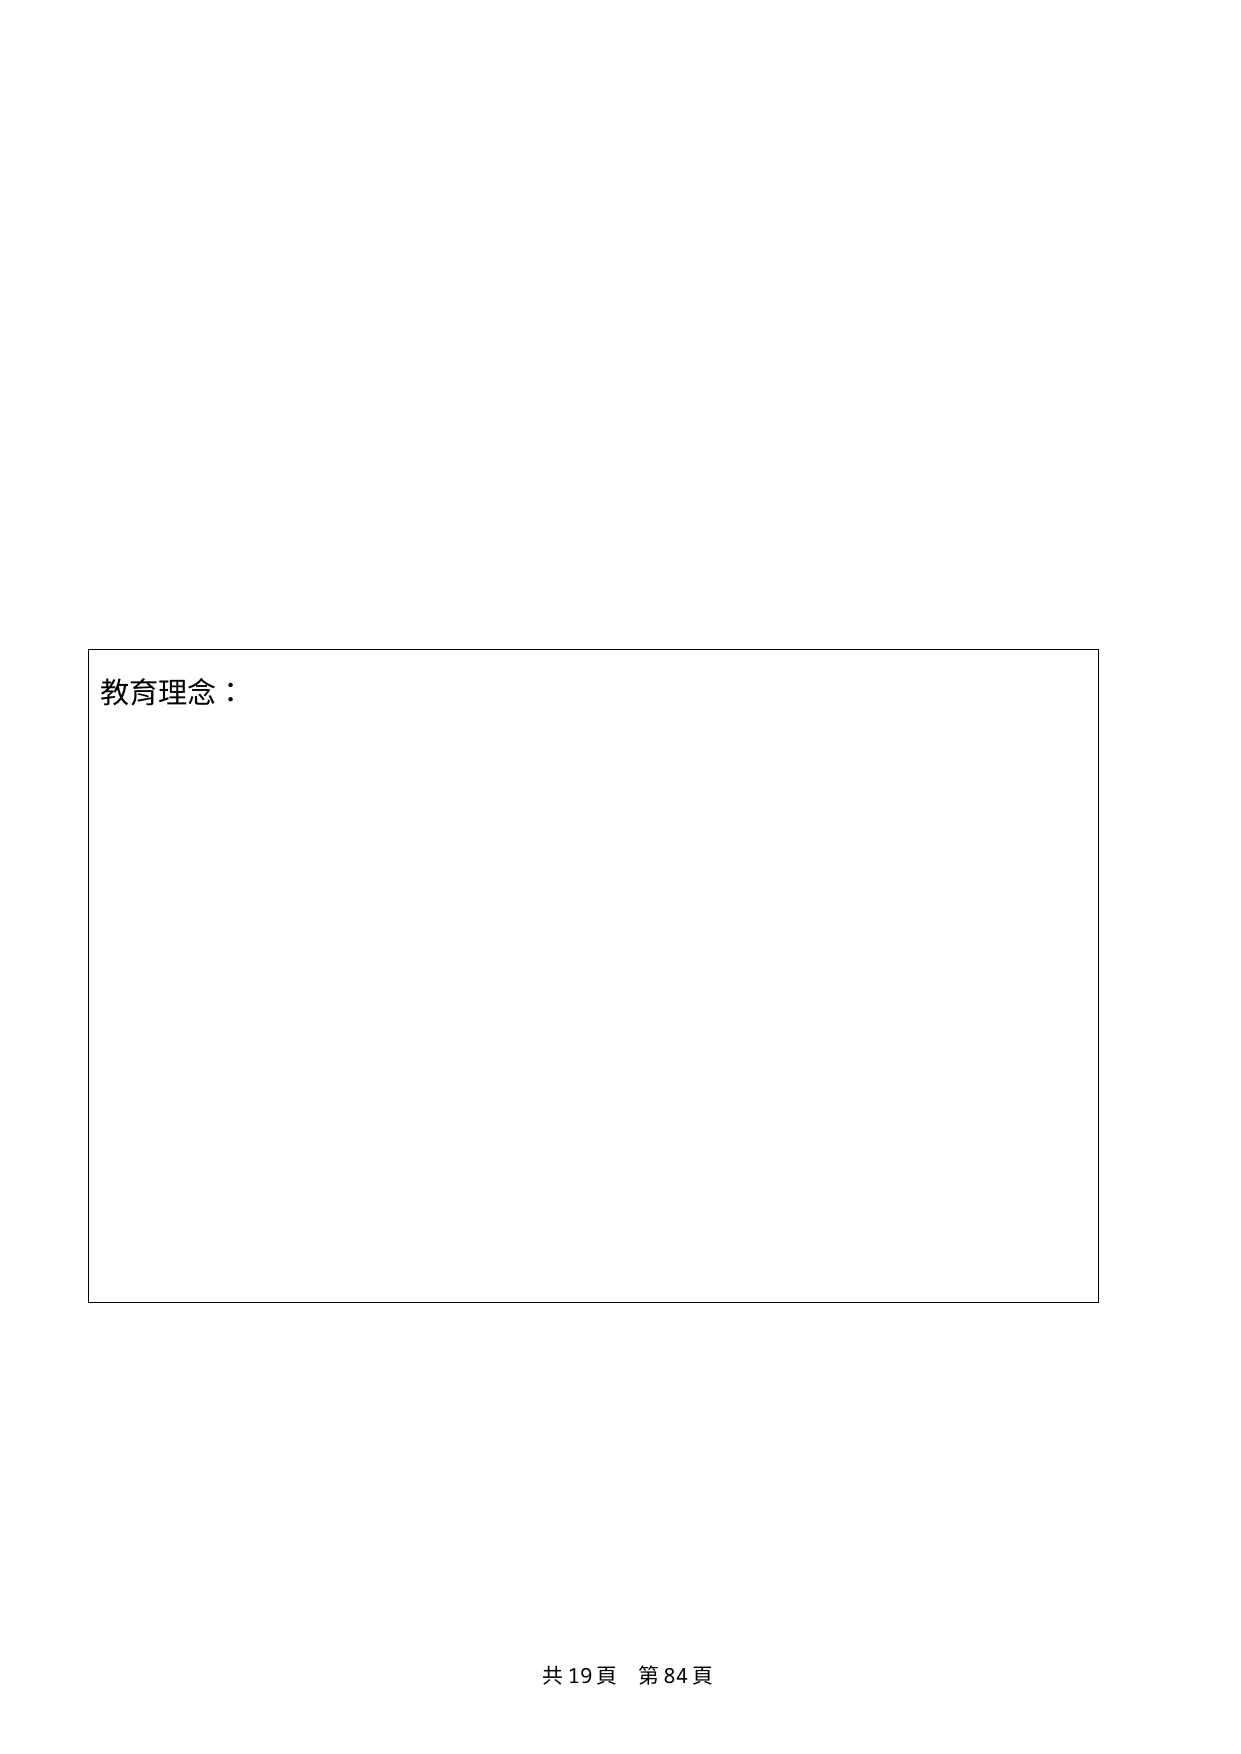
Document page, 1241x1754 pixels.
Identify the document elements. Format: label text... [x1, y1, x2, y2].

table_header 教育理念： [89, 650, 1098, 1302]
